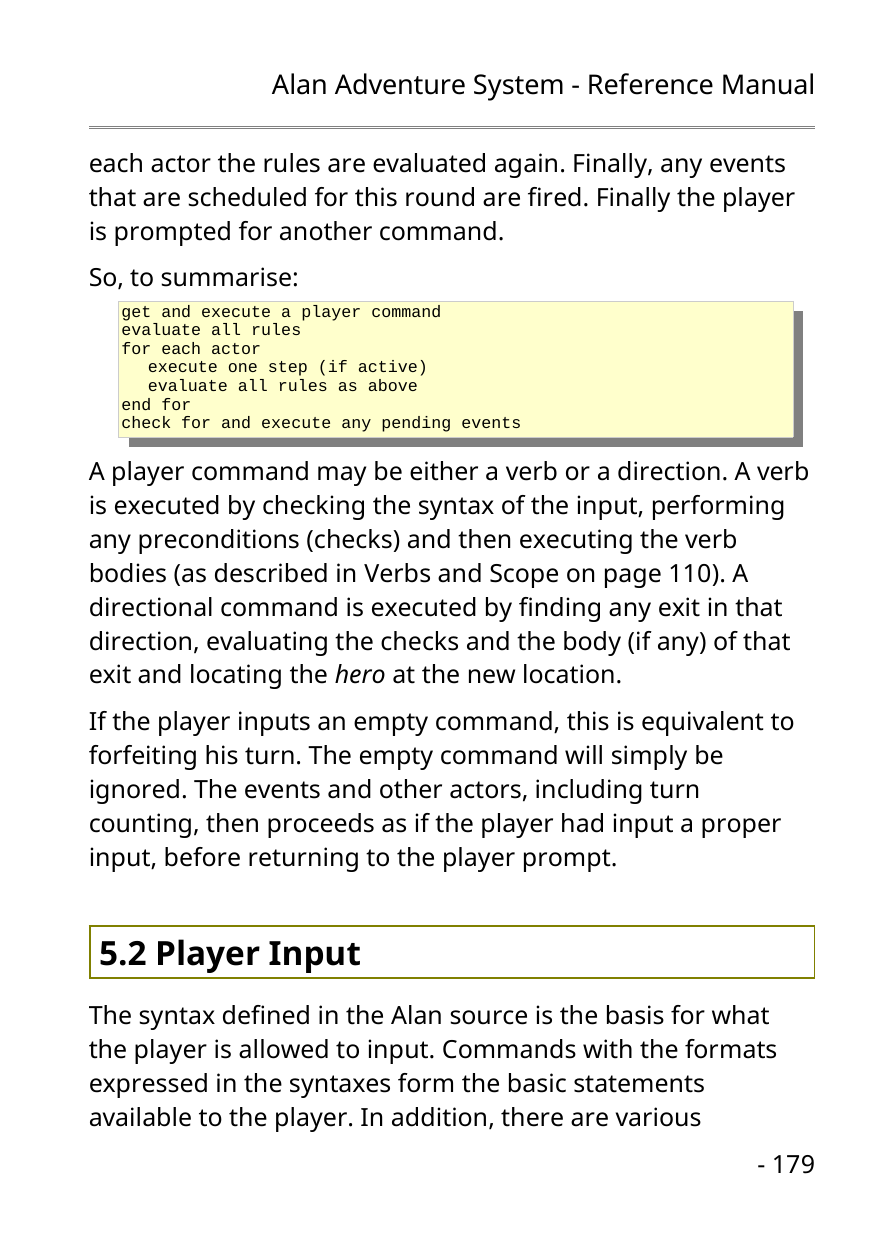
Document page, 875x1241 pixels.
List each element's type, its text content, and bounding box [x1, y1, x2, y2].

text each actor the rules are evaluated again. Finally, any events that are scheduled for this round are fired. Finally the player is prompted for another command. [88, 146, 815, 247]
text A player command may be either a verb or a direction. A verb is executed by checking the syntax of the input, performing any preconditions (checks) and then executing the verb bodies (as described in Verbs and Scope on page 87). A direc­tional command is executed by finding any exit in that direction, evaluating the checks and the body (if any) of that exit and locating the hero at the new location. [88, 454, 815, 691]
text If the player inputs an empty command, this is equivalent to forfeiting his turn. The empty command will simply be ignored. The events and other actors, including turn counting, then proceeds as if the player had input a proper input, before returning to the player prompt. [88, 704, 815, 874]
text So, to summarise: [88, 260, 815, 294]
text get and execute a player command evaluate all rules for each actor execute one step (if active) evaluate all rules as above end for [119, 302, 793, 412]
text The syntax defined in the Alan source is the basis for what the player is al­lowed to input. Commands with the formats expressed in the syntaxes form the basic statements available to the player. In addition, there are various [88, 998, 815, 1134]
subtitle Player Input [91, 927, 814, 977]
text check for and execute any pending events [119, 412, 793, 437]
